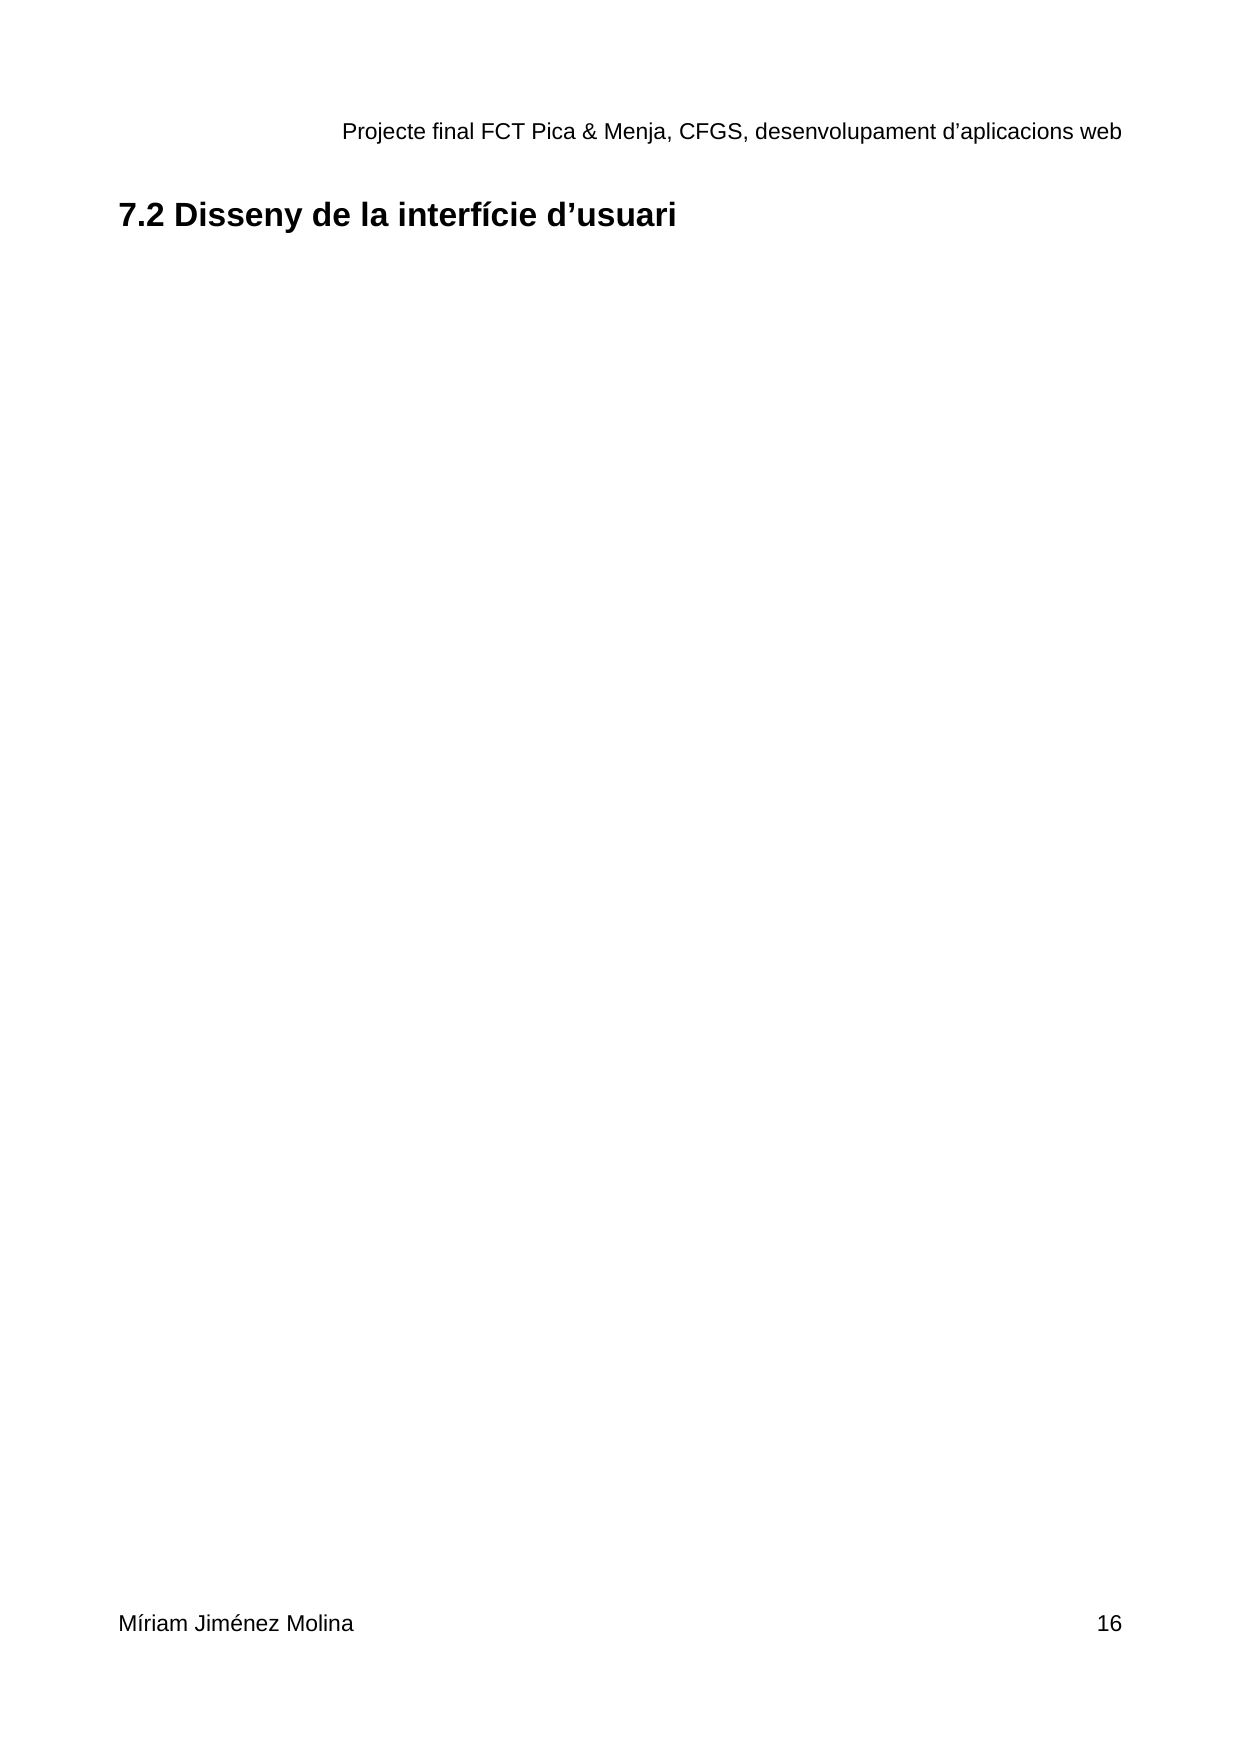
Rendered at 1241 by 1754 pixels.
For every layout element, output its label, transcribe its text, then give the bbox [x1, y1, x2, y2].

subtitle 7.2 Disseny de la interfície d’usuari [118, 195, 1122, 233]
